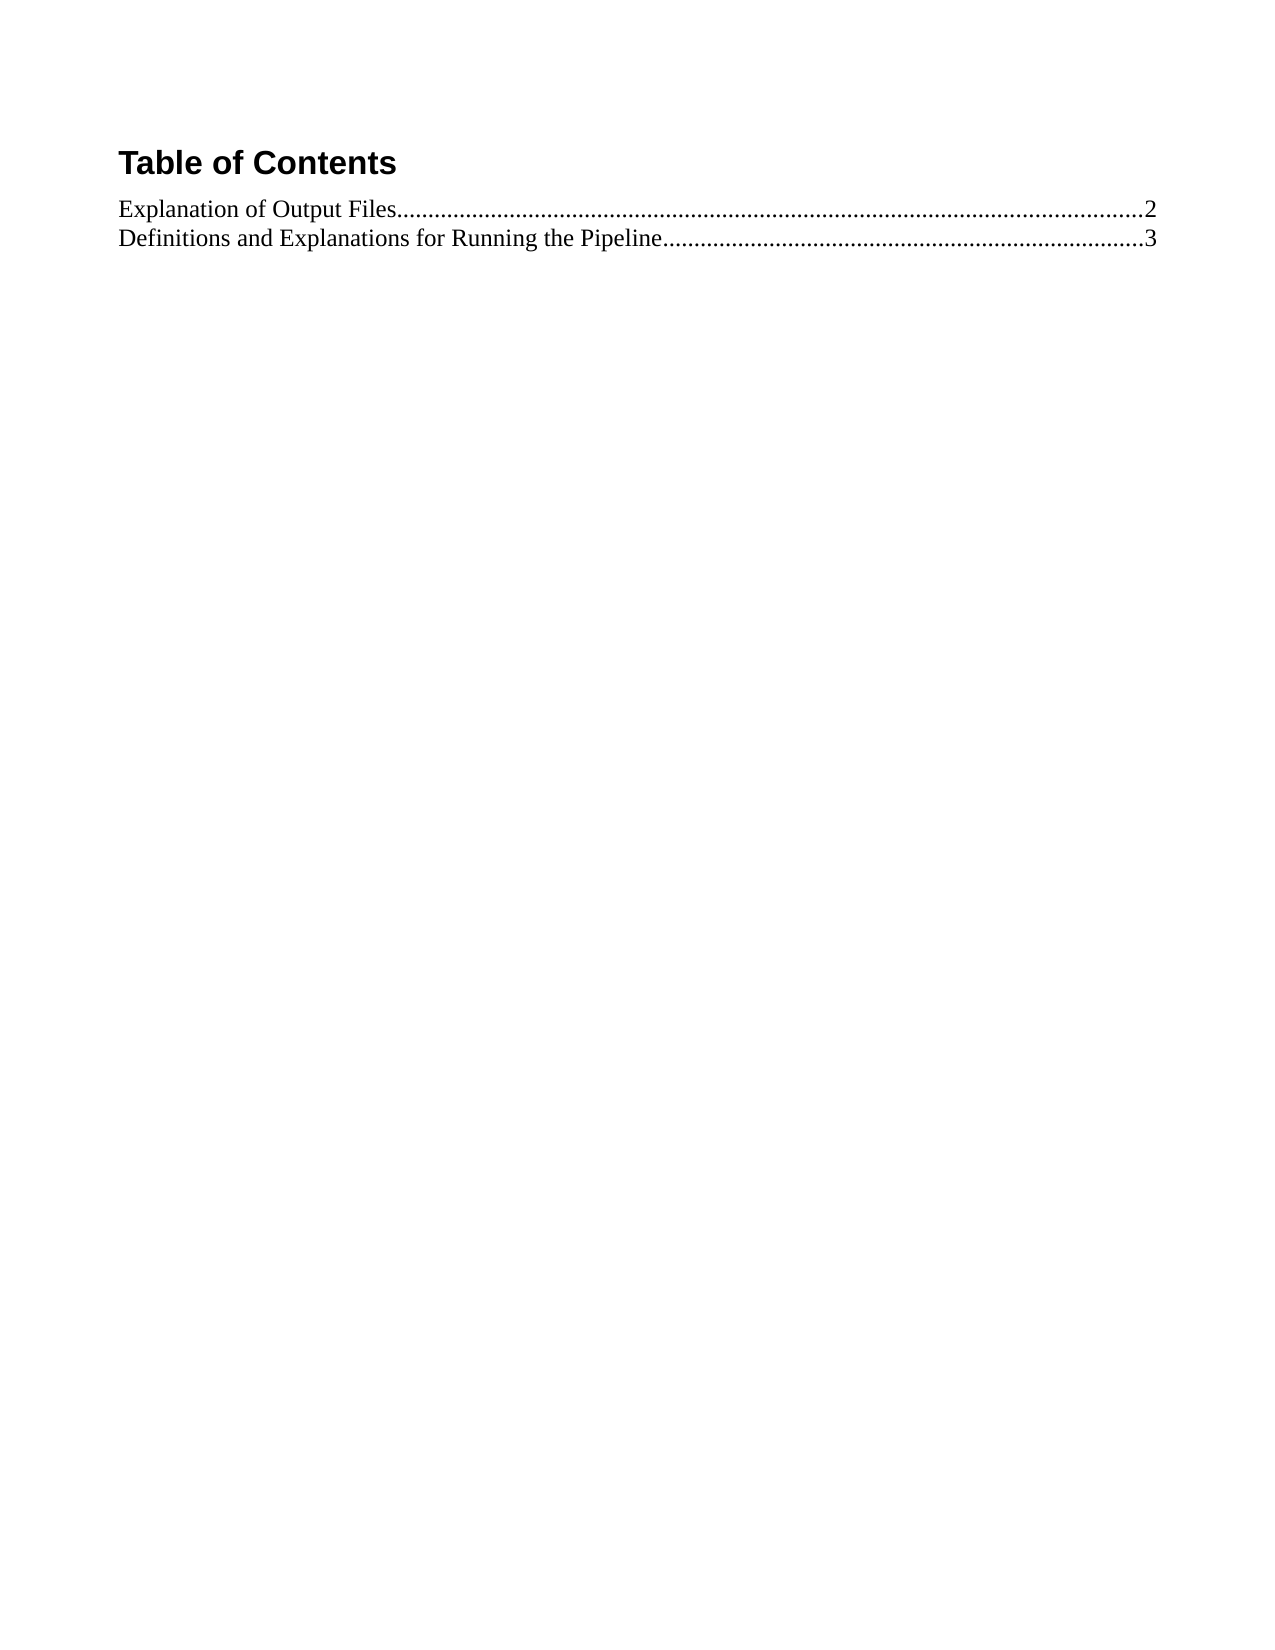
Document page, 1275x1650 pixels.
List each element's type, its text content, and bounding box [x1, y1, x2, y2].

subtitle Table of Contents [118, 143, 1157, 182]
text Definitions and Explanations for Running the Pipeline 3 [118, 223, 1157, 252]
text Explanation of Output Files 2 [118, 194, 1157, 223]
